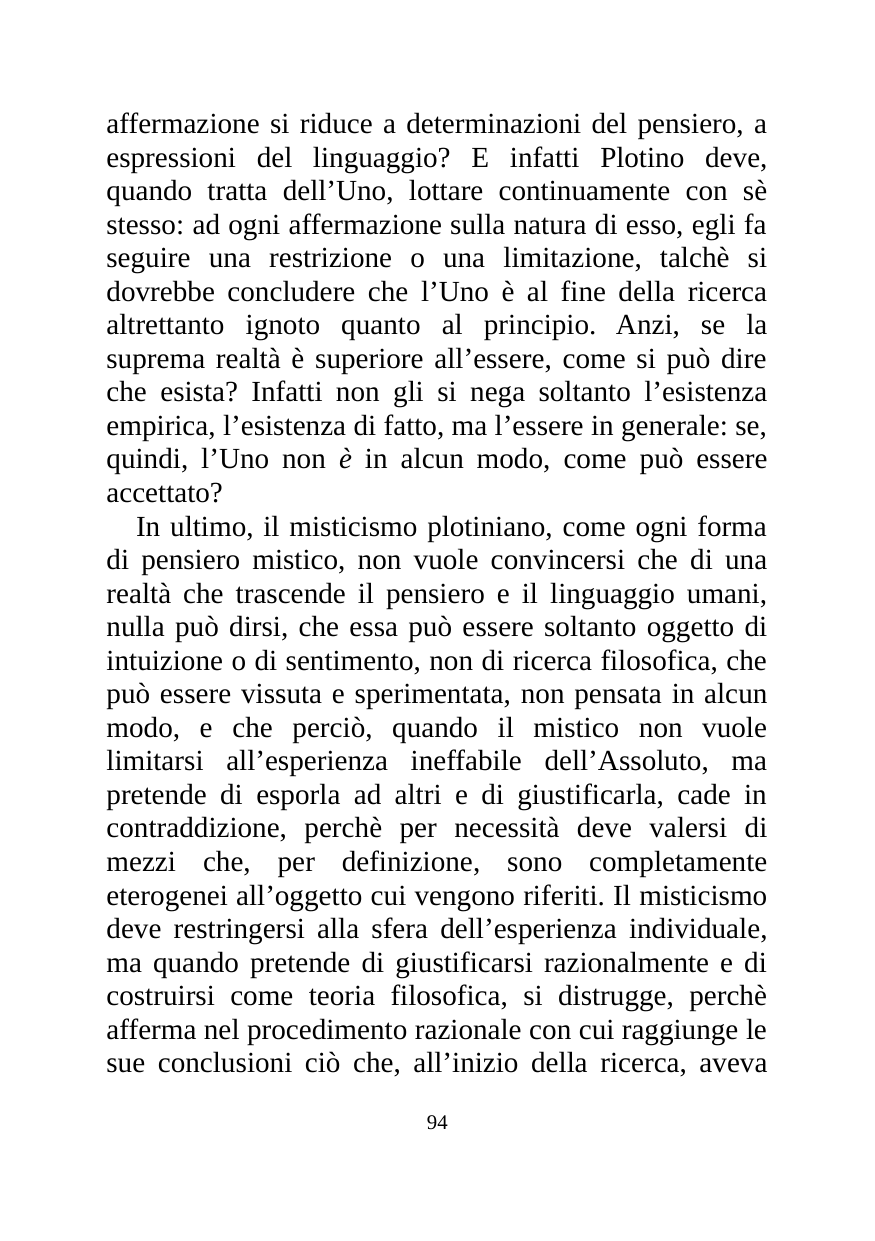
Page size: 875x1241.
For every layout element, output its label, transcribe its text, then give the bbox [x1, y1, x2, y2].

text In ultimo, il misticismo plotiniano, come ogni forma di pensiero mistico, non vuole convincersi che di una realtà che trascende il pensiero e il linguaggio umani, nulla può dirsi, che essa può essere soltanto oggetto di intuizione o di sentimento, non di ricerca filosofica, che può essere vissuta e sperimentata, non pensata in alcun modo, e che perciò, quando il mistico non vuole limitarsi all’esperienza ineffabile dell’Assoluto, ma pretende di esporla ad altri e di giustificarla, cade in contraddizione, perchè per necessità deve valersi di mezzi che, per definizione, sono completamente eterogenei all’oggetto cui vengono riferiti. Il misticismo deve restringersi alla sfera dell’esperienza individuale, ma quando pretende di giustificarsi razionalmente e di costruirsi come teoria filosofica, si distrugge, perchè afferma nel procedimento razionale con cui raggiunge le sue conclusioni ciò che, all’inizio della ricerca, aveva [106, 509, 768, 1079]
text affermazione si riduce a determinazioni del pensiero, a espressioni del linguaggio? E infatti Plotino deve, quando tratta dell’Uno, lottare continuamente con sè stesso: ad ogni affermazione sulla natura di esso, egli fa seguire una restrizione o una limitazione, talchè si dovrebbe concludere che l’Uno è al fine della ricerca altrettanto ignoto quanto al principio. Anzi, se la suprema realtà è superiore all’essere, come si può dire che esista? Infatti non gli si nega soltanto l’esistenza empirica, l’esistenza di fatto, ma l’essere in generale: se, quindi, l’Uno non è in alcun modo, come può essere accettato? [106, 106, 768, 509]
